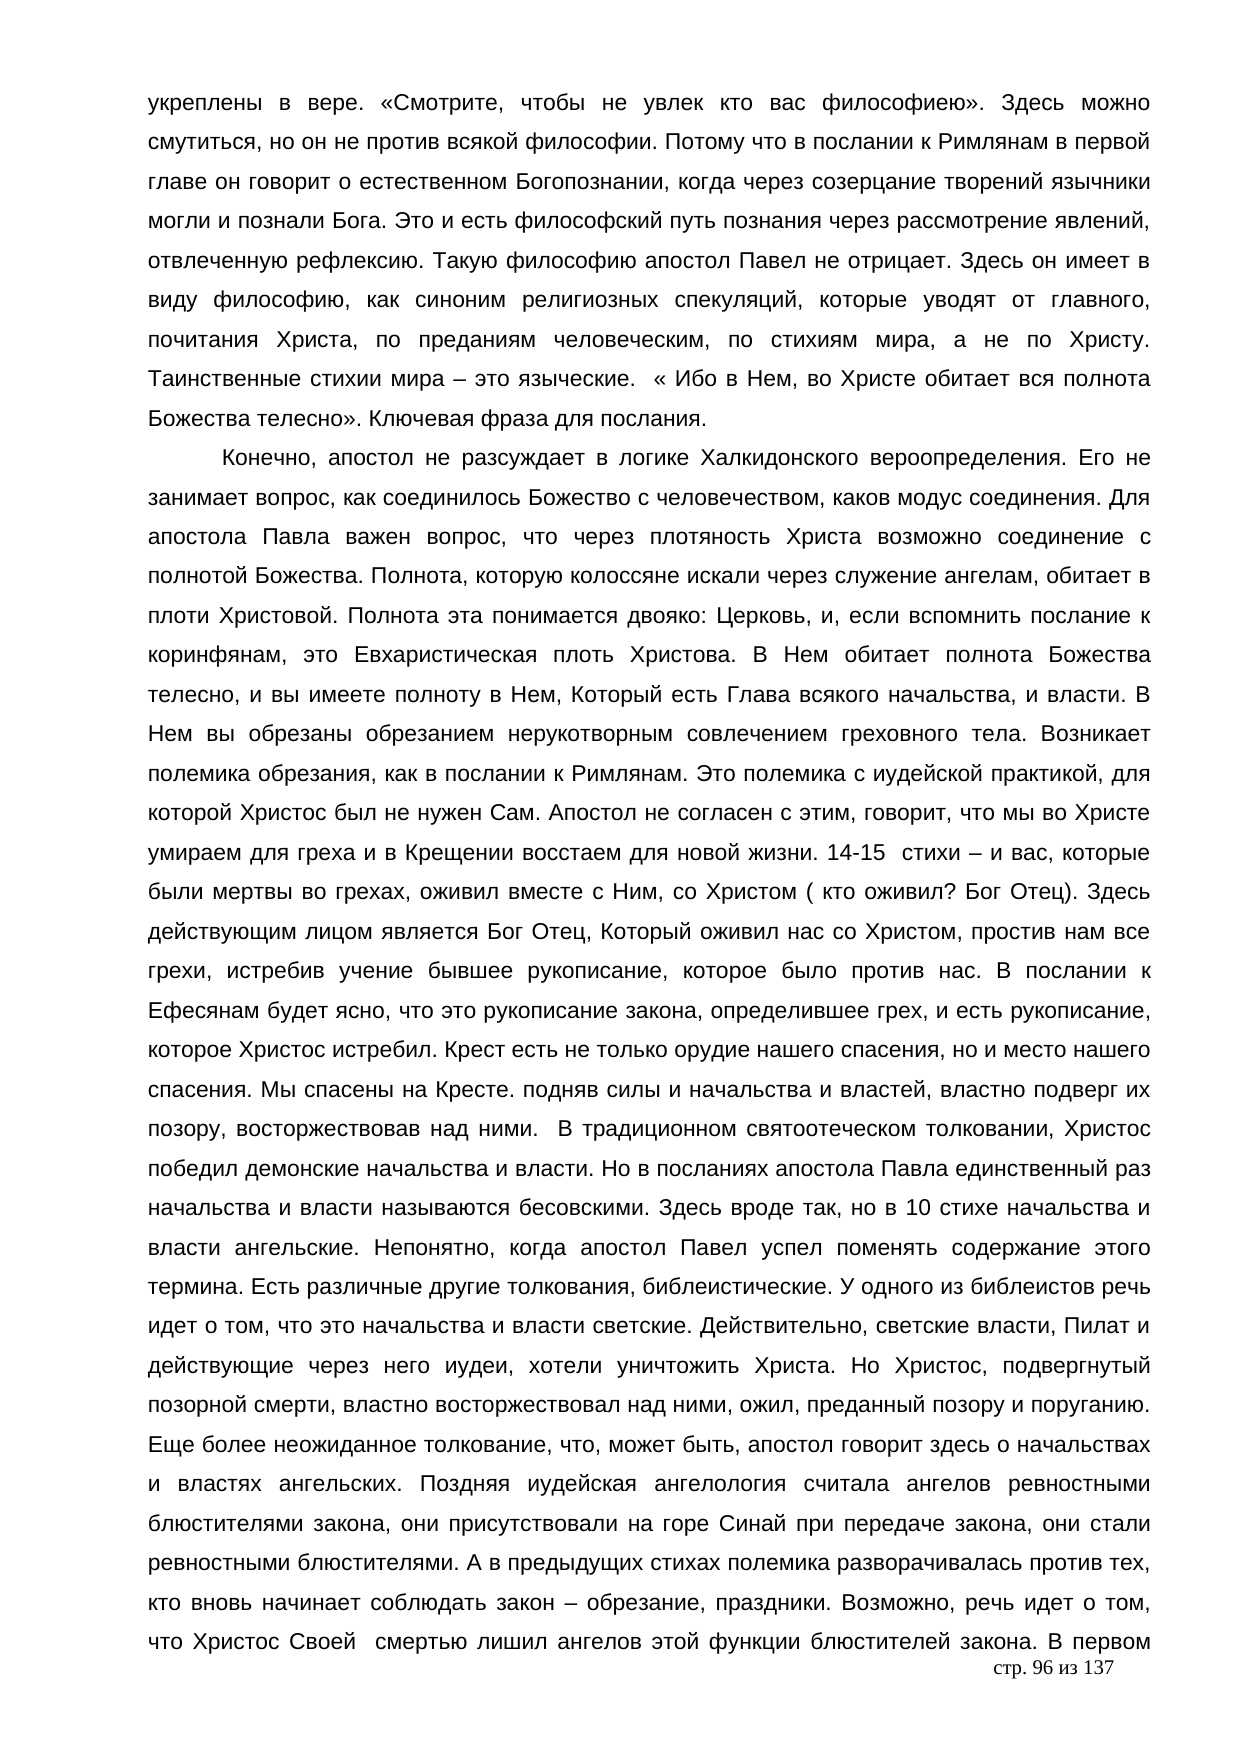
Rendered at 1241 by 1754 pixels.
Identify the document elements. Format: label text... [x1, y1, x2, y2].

text Конечно, апостол не разсуждает в логике Халкидонского вероопределения. Его не занимает вопрос, как соединилось Божество с человечеством, каков модус соединения. Для апостола Павла важен вопрос, что через плотяность Христа возможно соединение с полнотой Божества. Полнота, которую колоссяне искали через служение ангелам, обитает в плоти Христовой. Полнота эта понимается двояко: Церковь, и, если вспомнить послание к коринфянам, это Евхаристическая плоть Христова. В Нем обитает полнота Божества телесно, и вы имеете полноту в Нем, Который есть Глава всякого начальства, и власти. В Нем вы обрезаны обрезанием нерукотворным совлечением греховного тела. Возникает полемика обрезания, как в послании к Римлянам. Это полемика с иудейской практикой, для которой Христос был не нужен Сам. Апостол не согласен с этим, говорит, что мы во Христе умираем для греха и в Крещении восстаем для новой жизни. 14-15 стихи – и вас, которые были мертвы во грехах, оживил вместе с Ним, со Христом ( кто оживил? Бог Отец). Здесь действующим лицом является Бог Отец, Который оживил нас со Христом, простив нам все грехи, истребив учение бывшее рукописание, которое было против нас. В послании к Ефесянам будет ясно, что это рукописание закона, определившее грех, и есть рукописание, которое Христос истребил. Крест есть не только орудие нашего спасения, но и место нашего спасения. Мы спасены на Кресте. подняв силы и начальства и властей, властно подверг их позору, восторжествовав над ними. В традиционном святоотеческом толковании, Христос победил демонские начальства и власти. Но в посланиях апостола Павла единственный раз начальства и власти называются бесовскими. Здесь вроде так, но в 10 стихе начальства и власти ангельские. Непонятно, когда апостол Павел успел поменять содержание этого термина. Есть различные другие толкования, библеистические. У одного из библеистов речь идет о том, что это начальства и власти светские. Действительно, светские власти, Пилат и действующие через него иудеи, хотели уничтожить Христа. Но Христос, подвергнутый позорной смерти, властно восторжествовал над ними, ожил, преданный позору и поруганию. Еще более неожиданное толкование, что, может быть, апостол говорит здесь о начальствах и властях ангельских. Поздняя иудейская ангелология считала ангелов ревностными блюстителями закона, они присутствовали на горе Синай при передаче закона, они стали ревностными блюстителями. А в предыдущих стихах полемика разворачивалась против тех, кто вновь начинает соблюдать закон – обрезание, праздники. Возможно, речь идет о том, что Христос Своей смертью лишил ангелов этой функции блюстителей закона. В первом [148, 444, 1152, 1655]
text укреплены в вере. «Смотрите, чтобы не увлек кто вас философиею». Здесь можно смутиться, но он не против всякой философии. Потому что в послании к Римлянам в первой главе он говорит о естественном Богопознании, когда через созерцание творений язычники могли и познали Бога. Это и есть философский путь познания через рассмотрение явлений, отвлеченную рефлексию. Такую философию апостол Павел не отрицает. Здесь он имеет в виду философию, как синоним религиозных спекуляций, которые уводят от главного, почитания Христа, по преданиям человеческим, по стихиям мира, а не по Христу. Таинственные стихии мира – это языческие. « Ибо в Нем, во Христе обитает вся полнота Божества телесно». Ключевая фраза для послания. [148, 89, 1152, 431]
